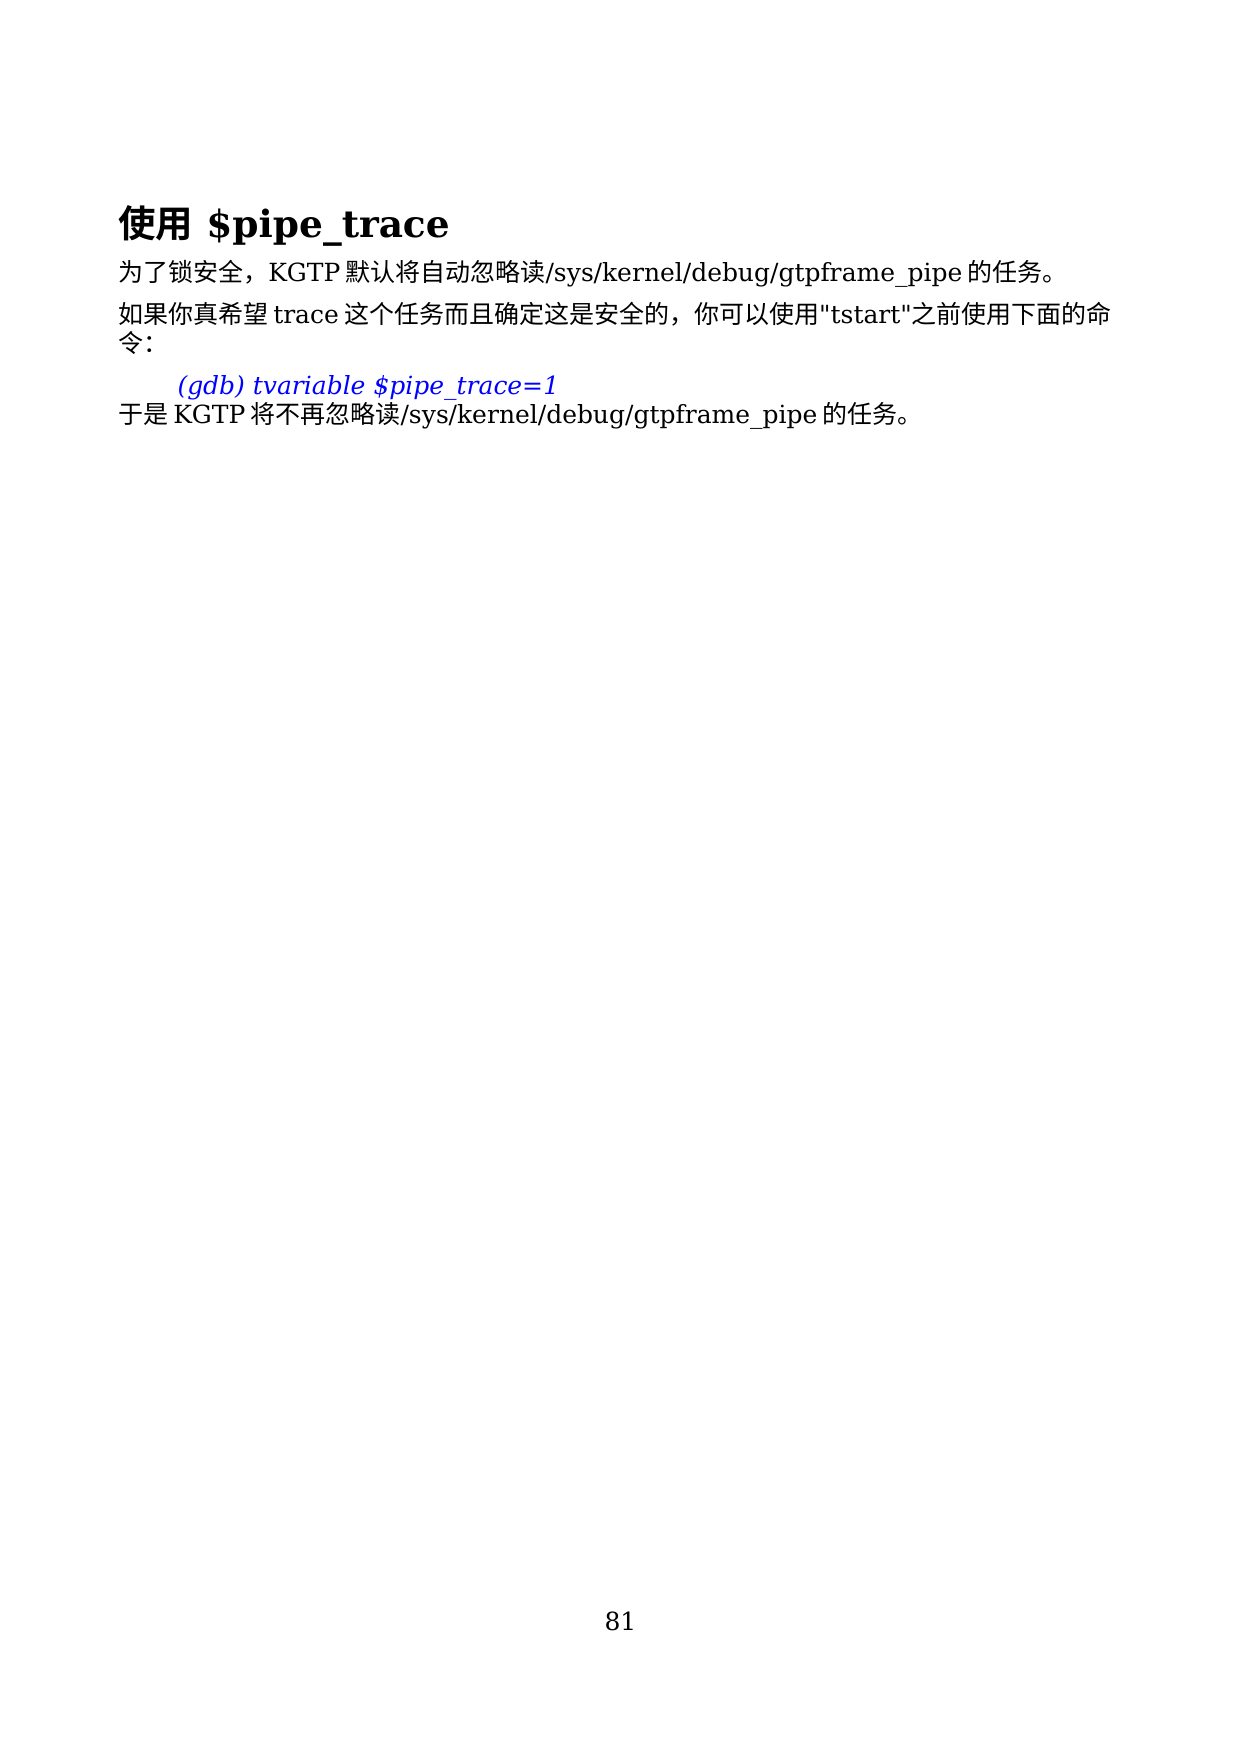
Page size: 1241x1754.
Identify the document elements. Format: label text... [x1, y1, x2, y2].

subtitle 使用 $pipe_trace [118, 202, 1122, 246]
text 为了锁安全，KGTP默认将自动忽略读/sys/kernel/debug/gtpframe_pipe的任务。 [118, 258, 1122, 287]
text (gdb) tvariable $pipe_trace=1 [177, 371, 1063, 400]
text 如果你真希望trace这个任务而且确定这是安全的，你可以使用"tstart"之前使用下面的命令： [118, 300, 1122, 358]
text 于是KGTP将不再忽略读/sys/kernel/debug/gtpframe_pipe的任务。 [118, 400, 1122, 429]
